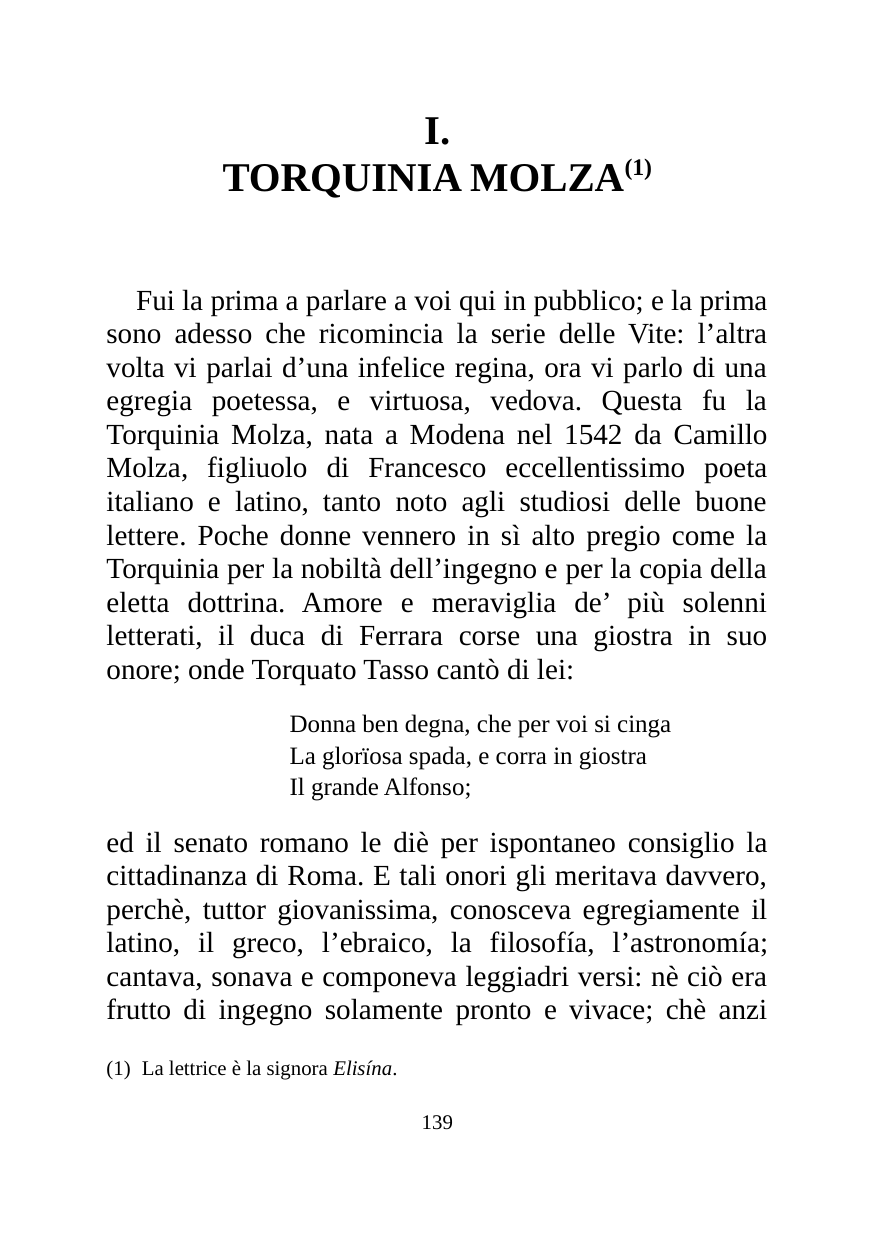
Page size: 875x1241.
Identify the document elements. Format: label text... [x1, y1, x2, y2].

text ed il senato romano le diè per ispontaneo consiglio la cittadinanza di Roma. E tali onori gli meritava davvero, perchè, tuttor giovanissima, conosceva egregiamente il latino, il greco, l’ebraico, la filosofía, l’astronomía; cantava, sonava e componeva leggiadri versi: nè ciò era frutto di ingegno solamente pronto e vivace; chè anzi [106, 825, 768, 1026]
subtitle I. Torquinia Molza [106, 106, 768, 200]
text La lettrice è la signora Elisína. [106, 1056, 768, 1080]
text La glorïosa spada, e corra in giostra [254, 741, 768, 769]
text Donna ben degna, che per voi si cinga [254, 709, 768, 738]
text Fui la prima a parlare a voi qui in pubblico; e la prima sono adesso che ricomincia la serie delle Vite: l’altra volta vi parlai d’una infelice regina, ora vi parlo di una egregia poetessa, e virtuosa, vedova. Questa fu la Torquinia Molza, nata a Modena nel 1542 da Camillo Molza, figliuolo di Francesco eccellentissimo poeta italiano e latino, tanto noto agli studiosi delle buone lettere. Poche donne vennero in sì alto pregio come la Torquinia per la nobiltà dell’ingegno e per la copia della eletta dottrina. Amore e meraviglia de’ più solenni letterati, il duca di Ferrara corse una giostra in suo onore; onde Torquato Tasso cantò di lei: [106, 283, 768, 685]
text Il grande Alfonso; [254, 772, 768, 801]
